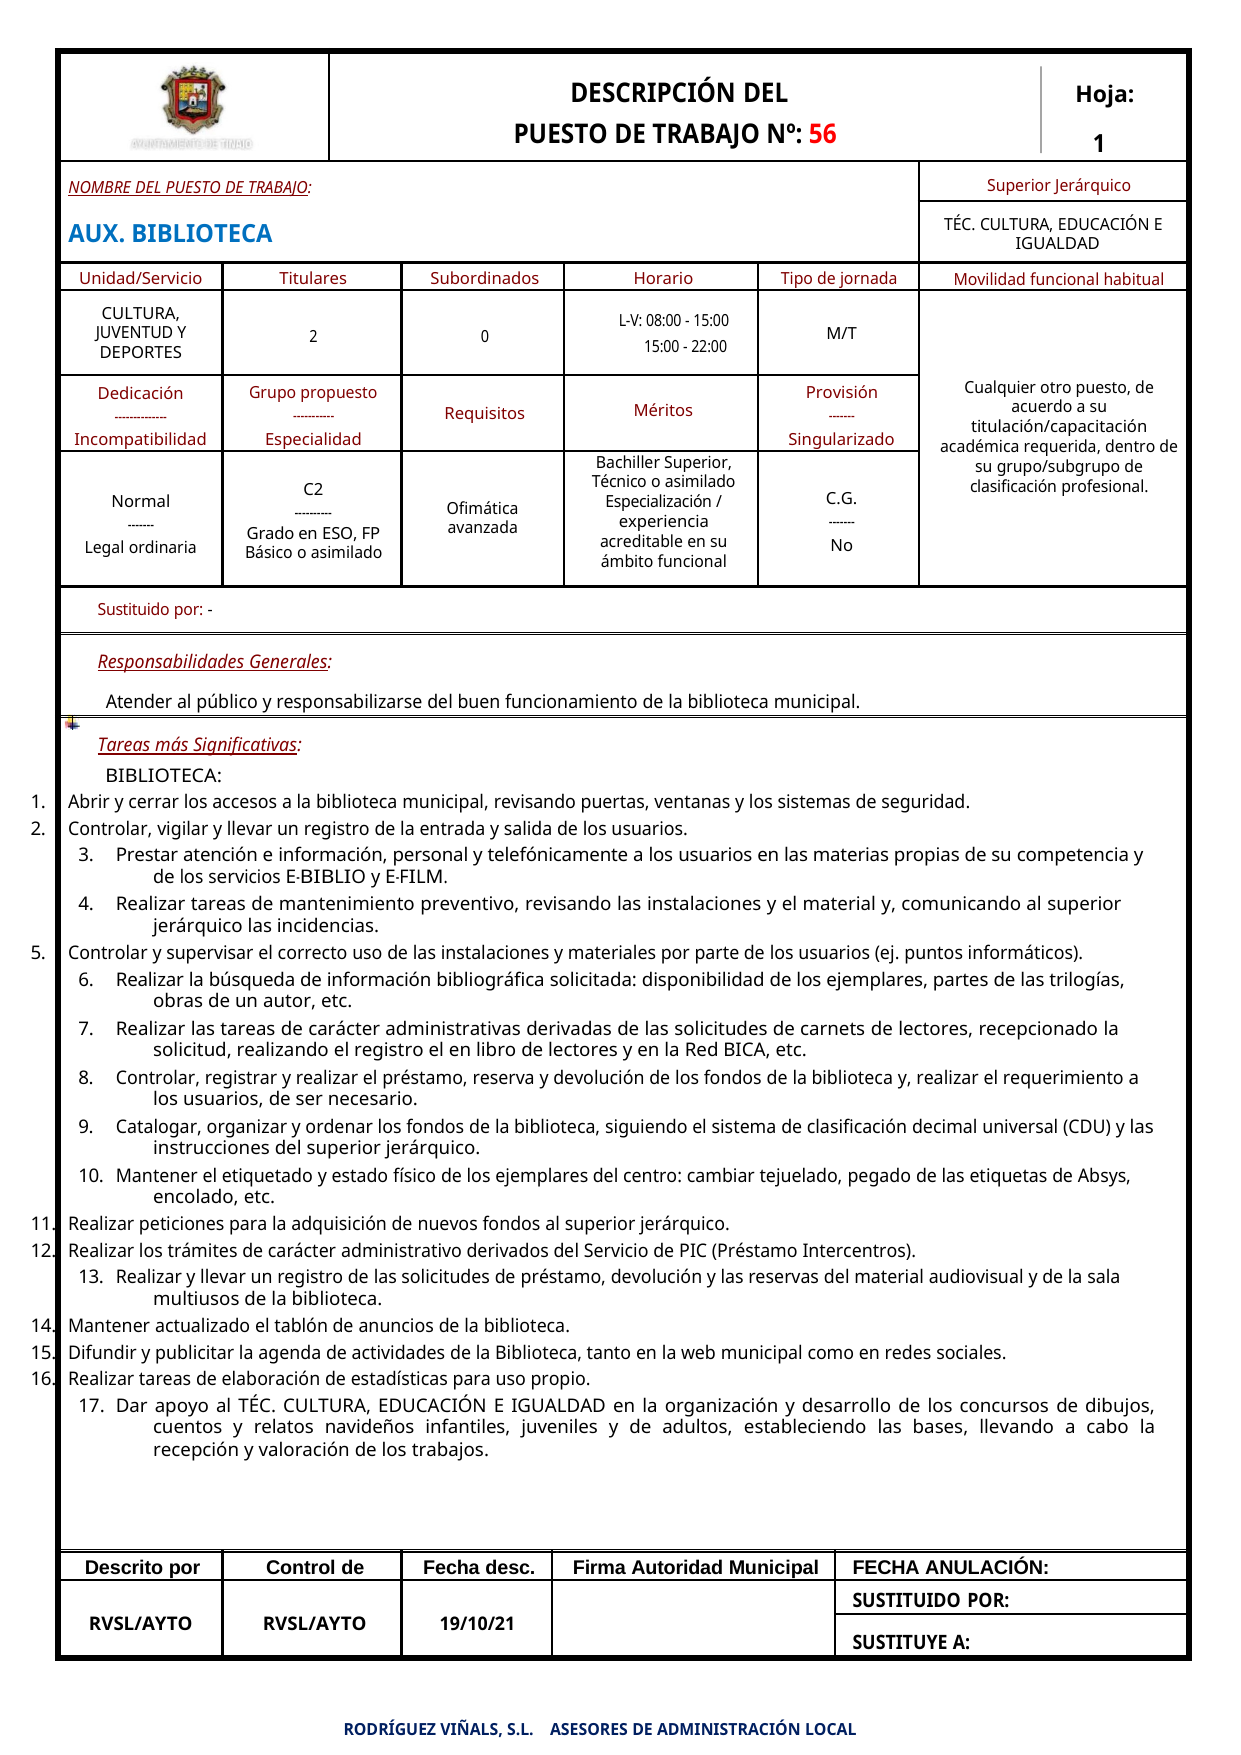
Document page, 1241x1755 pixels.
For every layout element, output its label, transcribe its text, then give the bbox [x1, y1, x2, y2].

table_cell Méritos [565, 376, 757, 450]
table_cell Dedicación -------------- Incompatibilidad [61, 376, 221, 450]
table_cell 0 [403, 291, 563, 374]
table_cell Superior Jerárquico [920, 162, 1186, 199]
table_cell C2 ---------- Grado en ESO, FP Básico o asimilado [224, 452, 400, 585]
table_cell Movilidad funcional habitual [920, 264, 1186, 289]
table_cell Unidad/Servicio [61, 264, 221, 289]
table_header [61, 54, 328, 160]
table_cell Titulares [224, 264, 400, 289]
table_header DESCRIPCIÓN DEL Hoja: PUESTO DE TRABAJO Nº: 56 1 [330, 54, 1186, 160]
table_cell L-V: 08:00 - 15:00 15:00 - 22:00 [565, 291, 757, 374]
table_cell [553, 1581, 834, 1655]
table_cell Bachiller Superior, Técnico o asimilado Especialización / experiencia acreditable en su ámbito funcional [565, 452, 757, 585]
table_cell 2 [224, 291, 400, 374]
table_cell Normal ------- Legal ordinaria [61, 452, 221, 585]
table_cell SUSTITUIDO POR: [836, 1581, 1186, 1613]
table_cell Subordinados [403, 264, 563, 289]
table_cell Responsabilidades Generales: Atender al público y responsabilizarse del buen funcionamiento de la biblioteca municipal. [61, 635, 1186, 714]
table_cell Grupo propuesto ----------- Especialidad [224, 376, 400, 450]
table_cell SUSTITUYE A: [836, 1615, 1186, 1655]
table_cell Ofimática avanzada [403, 452, 563, 585]
table_cell Requisitos [403, 376, 563, 450]
table_cell Firma Autoridad Municipal [553, 1553, 834, 1579]
table_cell Cualquier otro puesto, de acuerdo a su titulación/capacitación académica requerida, dentro de su grupo/subgrupo de clasificación profesional. [920, 291, 1186, 585]
table_cell Fecha desc. [403, 1553, 551, 1579]
table_cell C.G. ------- No [759, 452, 918, 585]
table_cell Provisión ------- Singularizado [759, 376, 918, 450]
table_cell Sustituido por: - [61, 588, 1186, 632]
table_cell Tipo de jornada [759, 264, 918, 289]
table_cell TÉC. CULTURA, EDUCACIÓN E IGUALDAD [920, 202, 1186, 261]
table_cell Tareas más Significativas: BIBLIOTECA: Abrir y cerrar los accesos a la biblioteca municipal, revisando puertas, ventanas y los sistemas de seguridad. Controlar, vigilar y llevar un registro de la entrada y salida de los usuarios. Prestar atención e información, personal y telefónicamente a los usuarios en las materias propias de su competencia y de los servicios E-BIBLIO y E-FILM. Realizar tareas de mantenimiento preventivo, revisando las instalaciones y el material y, comunicando al superior jerárquico las incidencias. Controlar y supervisar el correcto uso de las instalaciones y materiales por parte de los usuarios (ej. puntos informáticos). Realizar la búsqueda de información bibliográfica solicitada: disponibilidad de los ejemplares, partes de las trilogías, obras de un autor, etc. Realizar las tareas de carácter administrativas derivadas de las solicitudes de carnets de lectores, recepcionado la solicitud, realizando el registro el en libro de lectores y en la Red BICA, etc. Controlar, registrar y realizar el préstamo, reserva y devolución de los fondos de la biblioteca y, realizar el requerimiento a los usuarios, de ser necesario. Catalogar, organizar y ordenar los fondos de la biblioteca, siguiendo el sistema de clasificación decimal universal (CDU) y las instrucciones del superior jerárquico. Mantener el etiquetado y estado físico de los ejemplares del centro: cambiar tejuelado, pegado de las etiquetas de Absys, encolado, etc. Realizar peticiones para la adquisición de nuevos fondos al superior jerárquico. Realizar los trámites de carácter administrativo derivados del Servicio de PIC (Préstamo Intercentros). Realizar y llevar un registro de las solicitudes de préstamo, devolución y las reservas del material audiovisual y de la sala multiusos de la biblioteca. Mantener actualizado el tablón de anuncios de la biblioteca. Difundir y publicitar la agenda de actividades de la Biblioteca, tanto en la web municipal como en redes sociales. Realizar tareas de elaboración de estadísticas para uso propio. Dar apoyo al TÉC. CULTURA, EDUCACIÓN E IGUALDAD en la organización y desarrollo de los concursos de dibujos, cuentos y relatos navideños infantiles, juveniles y de adultos, estableciendo las bases, llevando a cabo la recepción y valoración de los trabajos. [61, 718, 1186, 1549]
table_cell NOMBRE DEL PUESTO DE TRABAJO: AUX. BIBLIOTECA [61, 162, 918, 261]
table_cell Control de [224, 1553, 400, 1579]
table_cell Descrito por [61, 1553, 221, 1579]
table_cell 19/10/21 [403, 1581, 551, 1655]
table_cell M/T [759, 291, 918, 374]
table_cell CULTURA, JUVENTUD Y DEPORTES [61, 291, 221, 374]
table_cell Horario [565, 264, 757, 289]
table_cell FECHA ANULACIÓN: [836, 1553, 1186, 1579]
table_cell RVSL/AYTO [224, 1581, 400, 1655]
table_cell RVSL/AYTO [61, 1581, 221, 1655]
